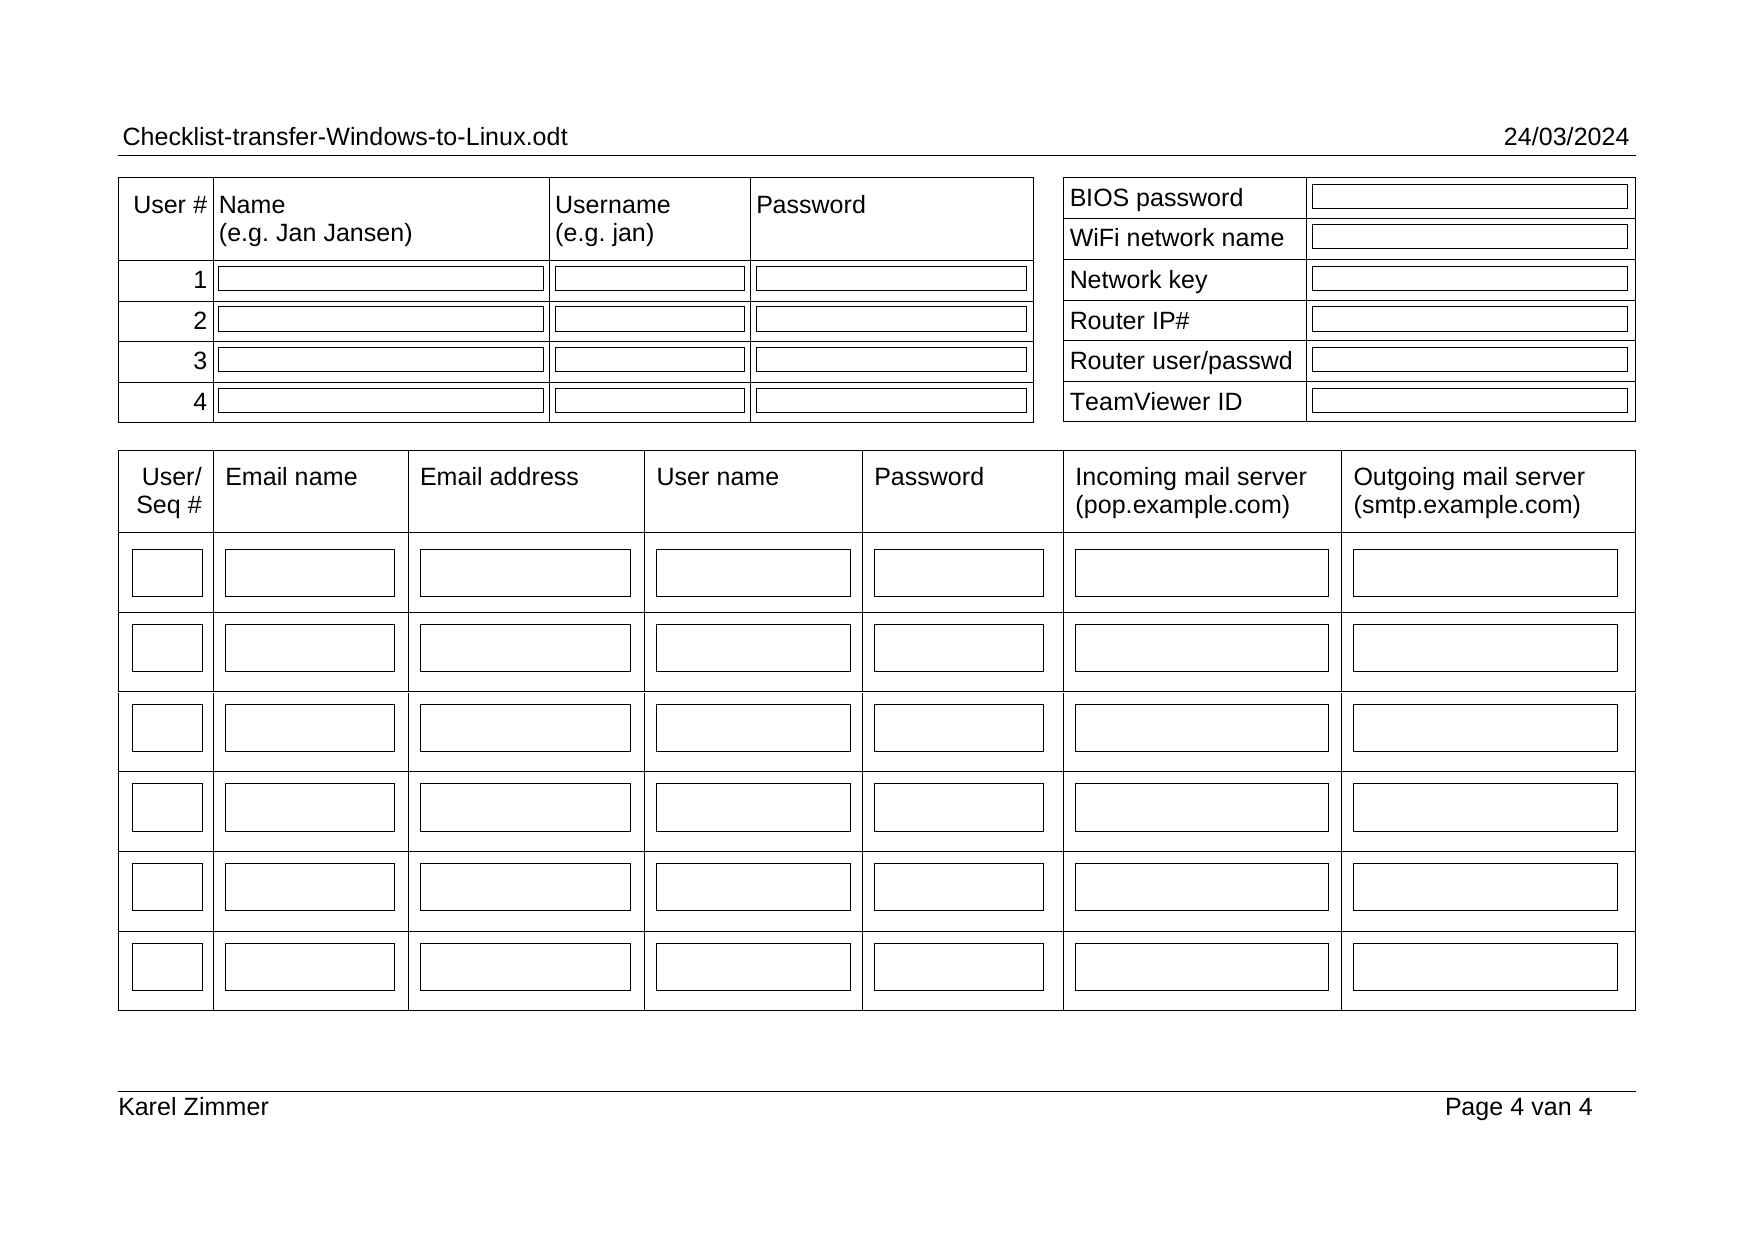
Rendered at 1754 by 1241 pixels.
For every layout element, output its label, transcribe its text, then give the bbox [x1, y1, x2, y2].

table_cell [645, 772, 862, 851]
table_cell [214, 693, 408, 771]
table_header [1307, 178, 1635, 218]
table_cell [409, 613, 644, 691]
table_cell [645, 932, 862, 1010]
table_cell [214, 383, 549, 422]
table_cell TeamViewer ID [1064, 382, 1306, 421]
table_cell [1342, 613, 1635, 691]
table_cell [409, 932, 644, 1010]
table_cell [645, 693, 862, 771]
table_cell [214, 932, 408, 1010]
table_cell [1307, 260, 1635, 300]
table_cell [1034, 219, 1063, 260]
table_header [1034, 177, 1063, 219]
table_cell Router user/passwd [1064, 341, 1306, 381]
table_cell Router IP# [1064, 301, 1306, 340]
table_cell [1034, 260, 1063, 301]
table_cell [863, 533, 1063, 612]
table_cell [214, 533, 408, 612]
table_cell [214, 613, 408, 691]
table_cell [1034, 382, 1063, 422]
table_cell 3 [119, 342, 213, 382]
table_cell [409, 533, 644, 612]
table_cell [119, 772, 213, 851]
table_cell [1064, 772, 1341, 851]
table_cell [119, 932, 213, 1010]
table_cell [1342, 693, 1635, 771]
table_cell [550, 383, 750, 422]
table_cell [119, 693, 213, 771]
table_cell [1307, 301, 1635, 340]
table_header Email address [409, 451, 644, 532]
table_cell [409, 693, 644, 771]
table_header Username (e.g. jan) [550, 178, 750, 260]
table_cell [1342, 852, 1635, 931]
table_cell Network key [1064, 260, 1306, 300]
table_cell [863, 852, 1063, 931]
table_cell [863, 693, 1063, 771]
table_cell 4 [119, 383, 213, 422]
table_header Password [863, 451, 1063, 532]
table_cell [550, 342, 750, 382]
table_cell [1064, 533, 1341, 612]
table_header Email name [214, 451, 408, 532]
table_header Password [751, 178, 1033, 260]
table_cell [863, 772, 1063, 851]
table_header Incoming mail server (pop.example.com) [1064, 451, 1341, 532]
table_cell [119, 852, 213, 931]
table_cell [409, 852, 644, 931]
table_cell [751, 383, 1033, 422]
table_cell [214, 342, 549, 382]
table_cell [751, 342, 1033, 382]
table_header Name (e.g. Jan Jansen) [214, 178, 549, 260]
table_cell [1064, 693, 1341, 771]
table_cell [550, 261, 750, 301]
table_header User # [119, 178, 213, 260]
table_cell [214, 772, 408, 851]
table_cell [550, 302, 750, 341]
table_cell [751, 261, 1033, 301]
table_cell WiFi network name [1064, 219, 1306, 259]
table_cell [119, 613, 213, 691]
table_cell [119, 533, 213, 612]
table_cell [1034, 301, 1063, 341]
table_cell [214, 852, 408, 931]
table_cell [1064, 613, 1341, 691]
table_cell [1307, 219, 1635, 259]
table_cell [1034, 341, 1063, 382]
table_cell [1307, 382, 1635, 421]
table_cell [645, 852, 862, 931]
table_cell [214, 261, 549, 301]
table_cell [863, 613, 1063, 691]
table_cell [409, 772, 644, 851]
table_cell [863, 932, 1063, 1010]
table_cell [1342, 533, 1635, 612]
table_cell [1307, 341, 1635, 381]
table_cell [645, 533, 862, 612]
table_cell 1 [119, 261, 213, 301]
table_cell [214, 302, 549, 341]
table_cell [1064, 852, 1341, 931]
table_cell [645, 613, 862, 691]
table_cell [1064, 932, 1341, 1010]
table_cell 2 [119, 302, 213, 341]
table_header User/Seq # [119, 451, 213, 532]
table_header User name [645, 451, 862, 532]
table_cell [751, 302, 1033, 341]
table_header BIOS password [1064, 178, 1306, 218]
table_cell [1342, 932, 1635, 1010]
table_cell [1342, 772, 1635, 851]
table_header Outgoing mail server (smtp.example.com) [1342, 451, 1635, 532]
